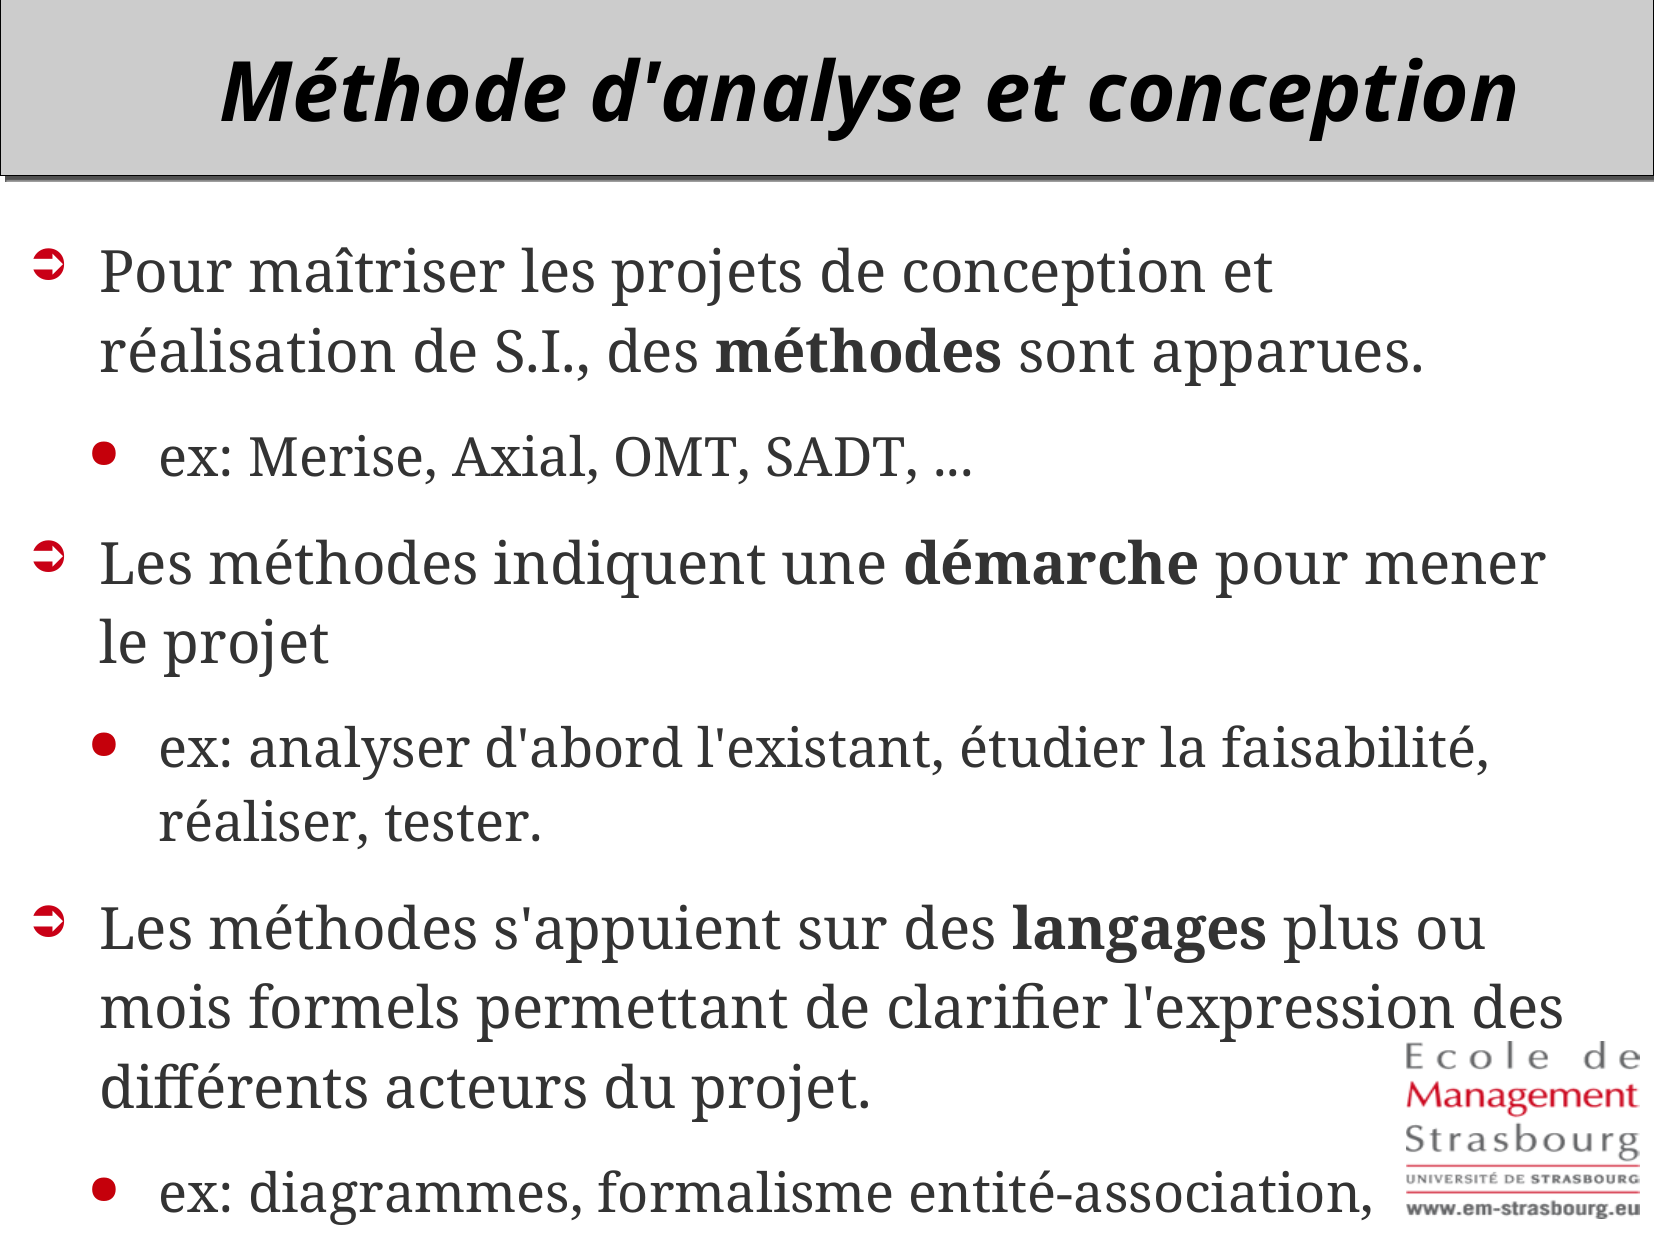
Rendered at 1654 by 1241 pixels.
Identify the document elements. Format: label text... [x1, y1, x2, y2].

title Méthode d'analyse et conception [164, 0, 1577, 178]
list Pour maîtriser les projets de conception et réalisation de S.I., des méthodes sont apparues. ex: Merise, Axial, OMT, SADT, ... Les méthodes indiquent une démarche pour mener le projet ex: analyser d'abord l'existant, étudier la faisabilité, réaliser, tester. Les méthodes s'appuient sur des langages plus ou mois formels permettant de clarifier l'expression des différents acteurs du projet. ex: diagrammes, formalisme entité-association, spécifications algébriques, ... [17, 230, 1574, 1223]
picture [1574, 1041, 1640, 1219]
